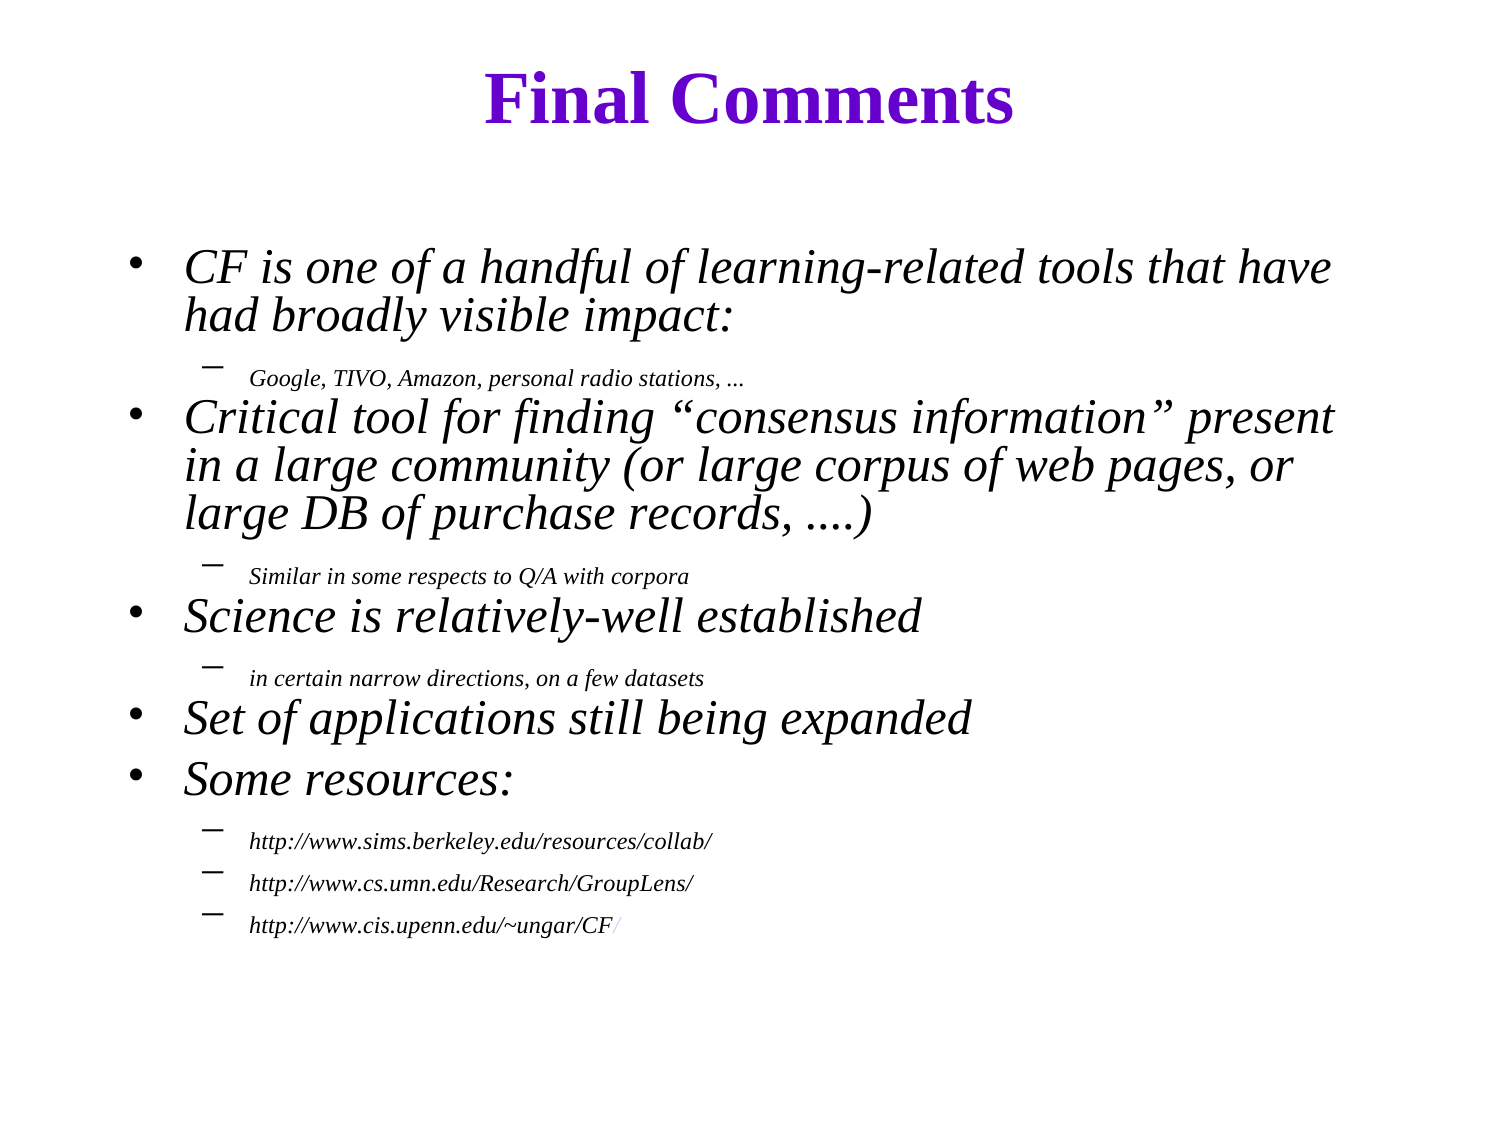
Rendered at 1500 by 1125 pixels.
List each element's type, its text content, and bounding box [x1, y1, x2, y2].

list CF is one of a handful of learning-related tools that have had broadly visible impact: Google, TIVO, Amazon, personal radio stations, ... Critical tool for finding “consensus information” present in a large community (or large corpus of web pages, or large DB of purchase records, ....) Similar in some respects to Q/A with corpora Science is relatively-well established in certain narrow directions, on a few datasets Set of applications still being expanded Some resources: http://www.sims.berkeley.edu/resources/collab/ http://www.cs.umn.edu/Research/GroupLens/ http://www.cis.upenn.edu/~ungar/CF/ [112, 237, 1388, 1000]
title Final Comments [112, 0, 1388, 188]
